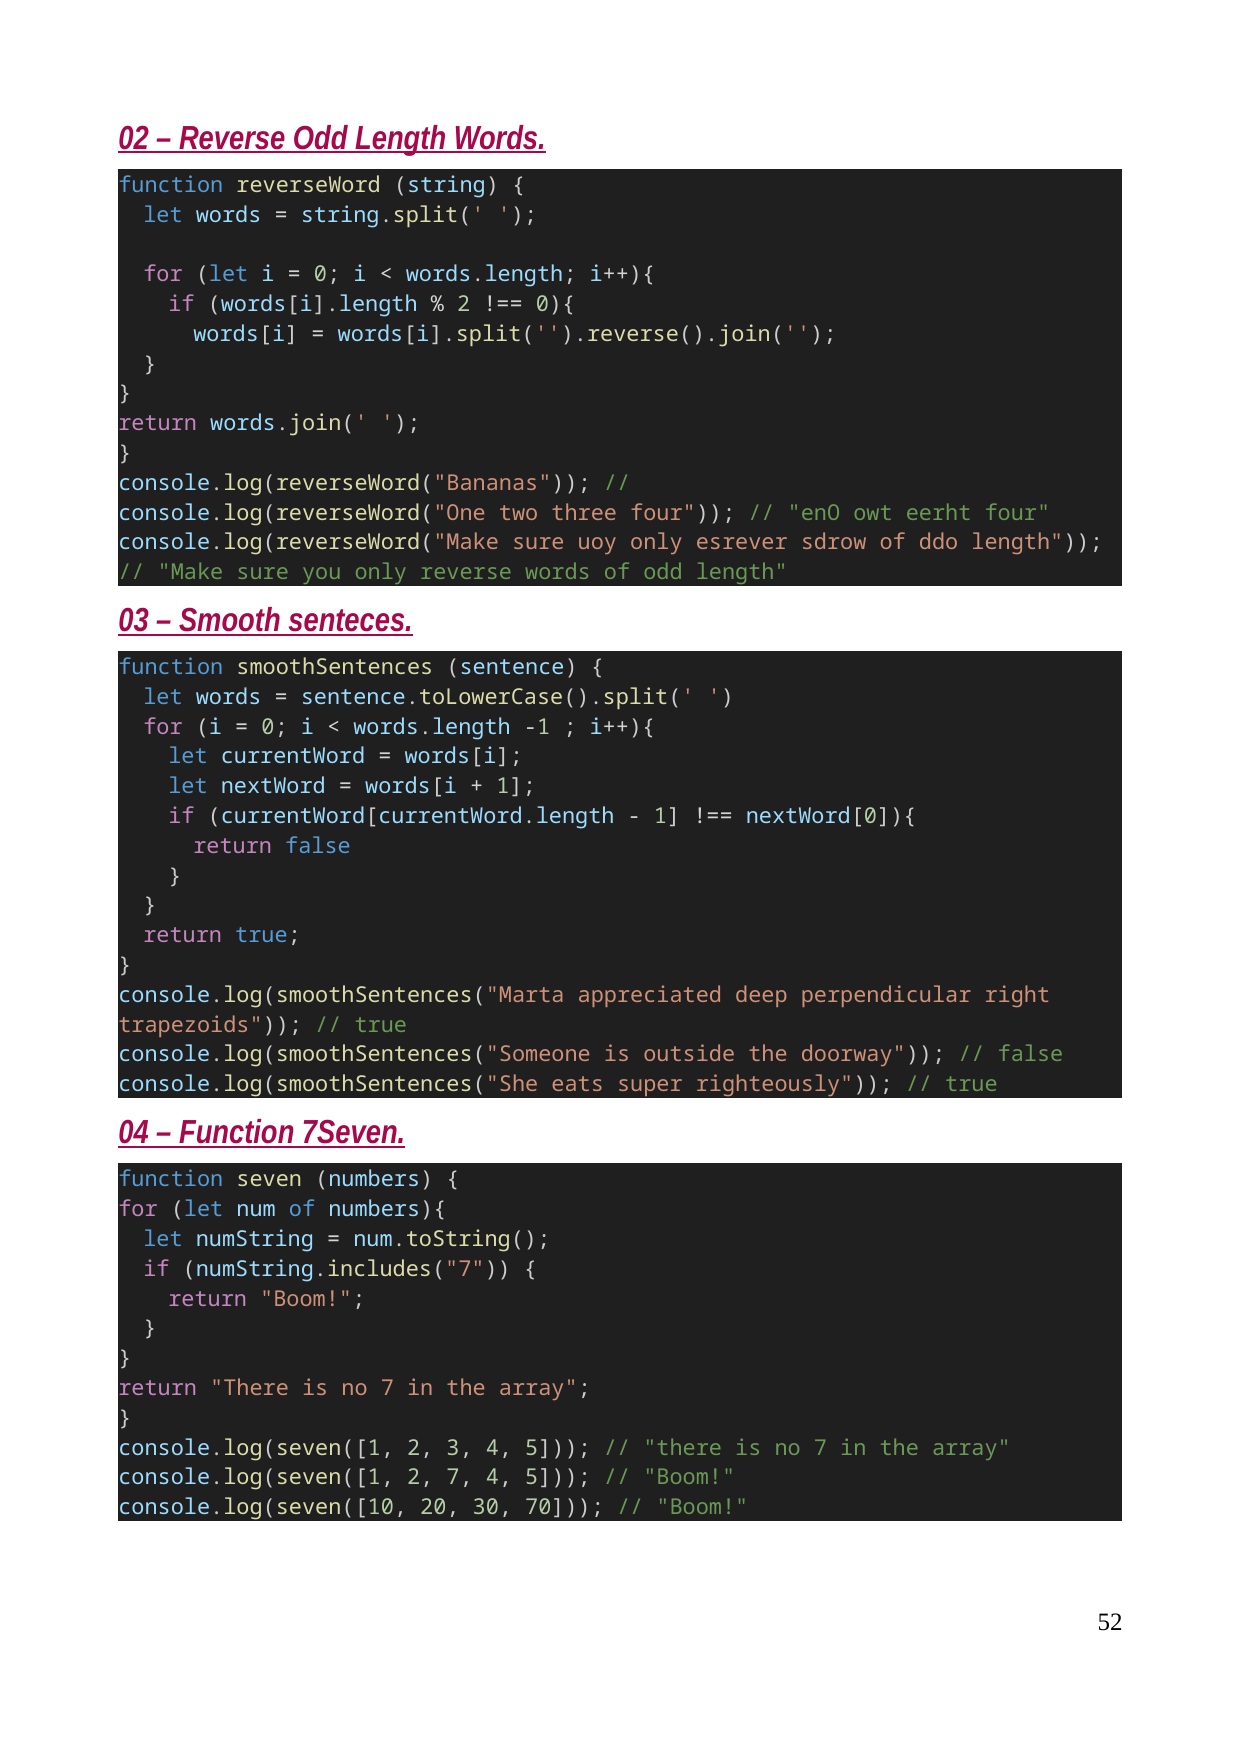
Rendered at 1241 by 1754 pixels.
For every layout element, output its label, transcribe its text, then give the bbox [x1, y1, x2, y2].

table_header function seven (numbers) { for (let num of numbers){ let numString = num.toString(); if (numString.includes("7")) { return "Boom!"; } } return "There is no 7 in the array"; } console.log(seven([1, 2, 3, 4, 5])); // "there is no 7 in the array" console.log(seven([1, 2, 7, 4, 5])); // "Boom!" console.log(seven([10, 20, 30, 70])); // "Boom!" [118, 1163, 1122, 1521]
subtitle 04 – Function 7Seven. [118, 1113, 1122, 1151]
table_header function reverseWord (string) { let words = string.split(' '); for (let i = 0; i < words.length; i++){ if (words[i].length % 2 !== 0){ words[i] = words[i].split('').reverse().join(''); } } return words.join(' '); } console.log(reverseWord("Bananas")); // console.log(reverseWord("One two three four")); // "enO owt eerht four" console.log(reverseWord("Make sure uoy only esrever sdrow of ddo length")); // "Make sure you only reverse words of odd length" [118, 169, 1122, 586]
table_header function smoothSentences (sentence) { let words = sentence.toLowerCase().split(' ') for (i = 0; i < words.length -1 ; i++){ let currentWord = words[i]; let nextWord = words[i + 1]; if (currentWord[currentWord.length - 1] !== nextWord[0]){ return false } } return true; } console.log(smoothSentences("Marta appreciated deep perpendicular right trapezoids")); // true console.log(smoothSentences("Someone is outside the doorway")); // false console.log(smoothSentences("She eats super righteously")); // true [118, 651, 1122, 1098]
subtitle 03 – Smooth senteces. [118, 600, 1122, 639]
subtitle 02 – Reverse Odd Length Words. [118, 118, 1122, 156]
